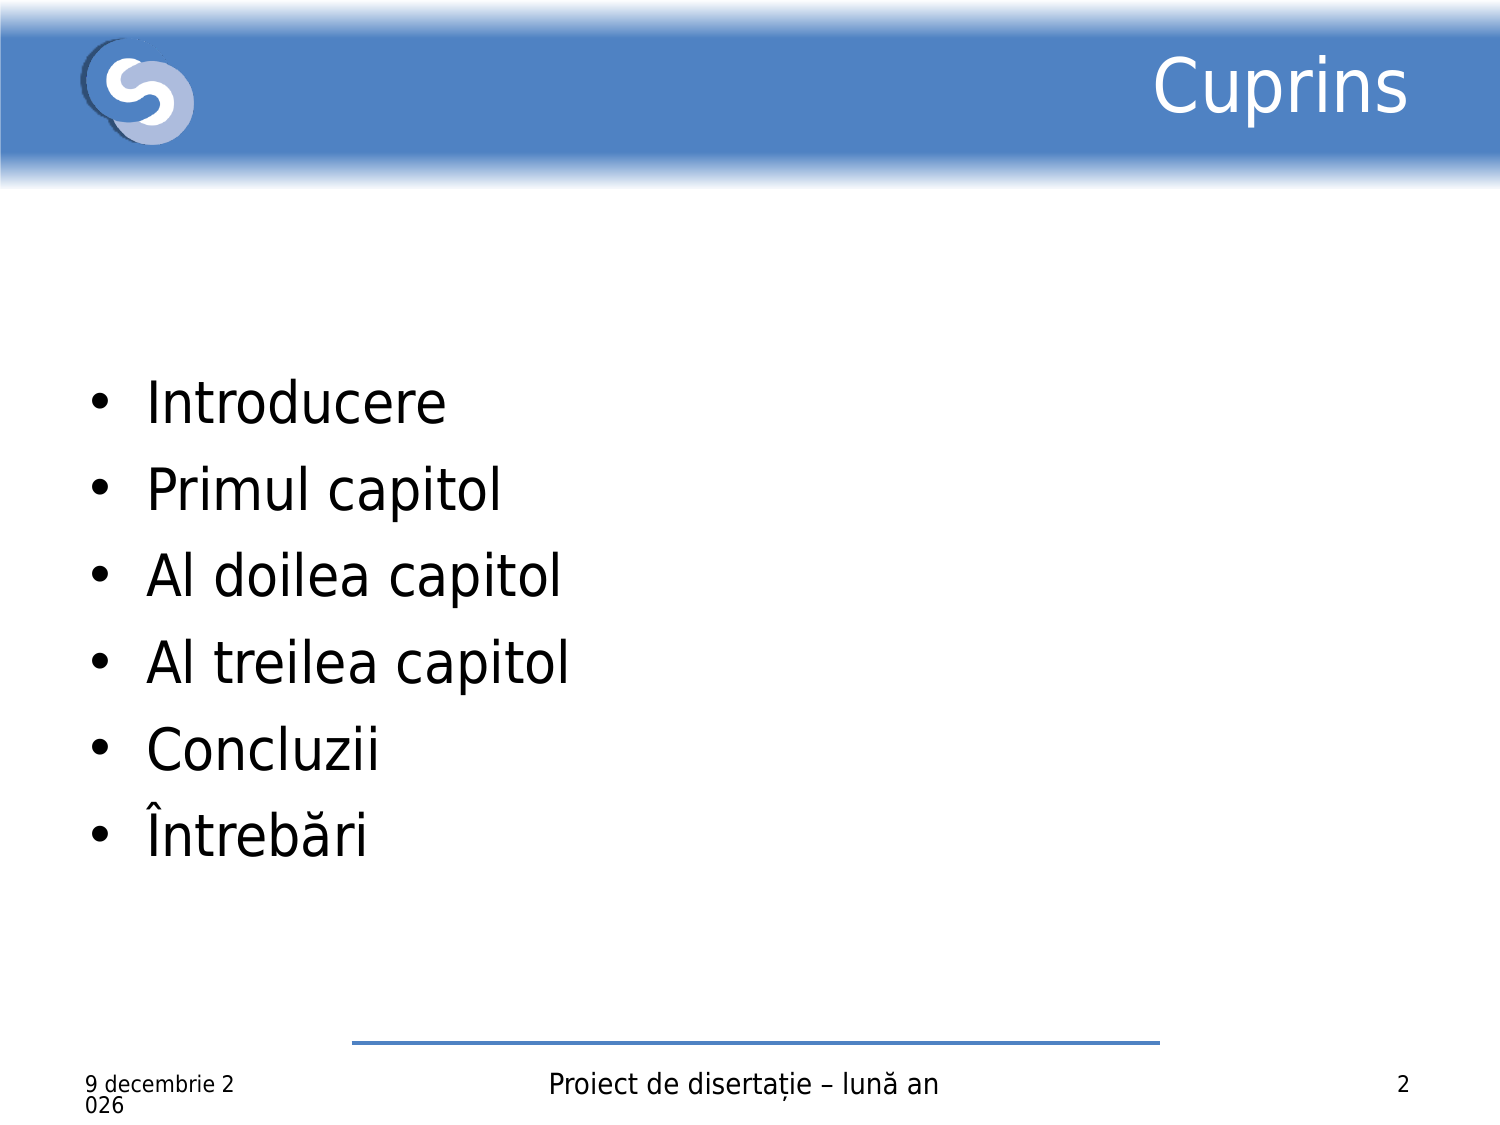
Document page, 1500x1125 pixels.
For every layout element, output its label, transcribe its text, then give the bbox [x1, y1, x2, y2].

title Cuprins [199, 11, 1425, 155]
list Introducere Primul capitol Al doilea capitol Al treilea capitol Concluzii Întrebări [75, 217, 1426, 1016]
picture [0, 0, 1500, 189]
